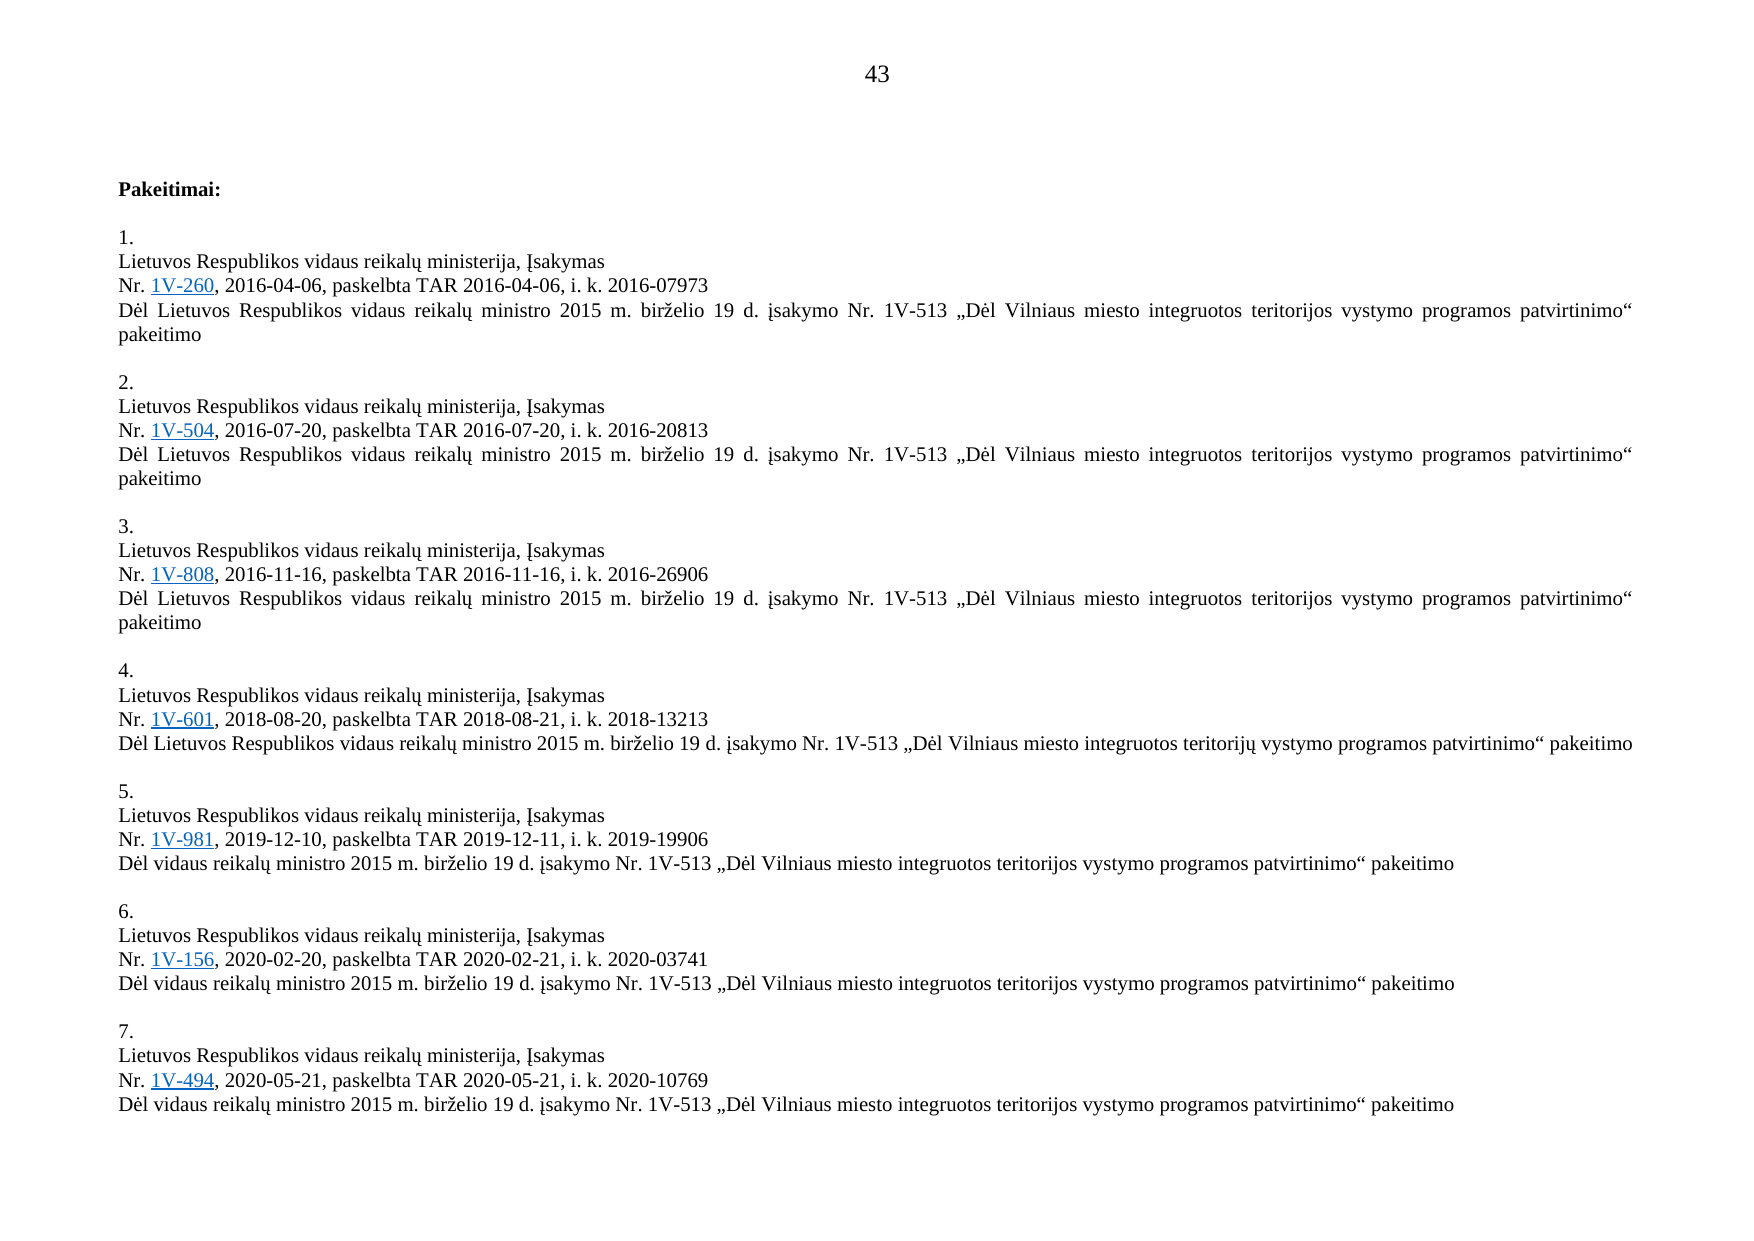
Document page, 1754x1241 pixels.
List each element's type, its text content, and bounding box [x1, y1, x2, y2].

text 7. [118, 1019, 1636, 1043]
text Dėl Lietuvos Respublikos vidaus reikalų ministro 2015 m. birželio 19 d. įsakymo Nr. 1V-513 „Dėl Vilniaus miesto integruotos teritorijos vystymo programos patvirtinimo“ pakeitimo [118, 297, 1636, 346]
text 2. [118, 370, 1636, 394]
text 1. [118, 225, 1636, 249]
text Dėl vidaus reikalų ministro 2015 m. birželio 19 d. įsakymo Nr. 1V-513 „Dėl Vilniaus miesto integruotos teritorijos vystymo programos patvirtinimo“ pakeitimo [118, 1092, 1636, 1116]
text Nr. 1V-808, 2016-11-16, paskelbta TAR 2016-11-16, i. k. 2016-26906 [118, 562, 1636, 586]
text Lietuvos Respublikos vidaus reikalų ministerija, Įsakymas [118, 1043, 1636, 1067]
text 6. [118, 899, 1636, 923]
text Lietuvos Respublikos vidaus reikalų ministerija, Įsakymas [118, 682, 1636, 707]
text Dėl Lietuvos Respublikos vidaus reikalų ministro 2015 m. birželio 19 d. įsakymo Nr. 1V-513 „Dėl Vilniaus miesto integruotos teritorijos vystymo programos patvirtinimo“ pakeitimo [118, 442, 1636, 490]
text Nr. 1V-260, 2016-04-06, paskelbta TAR 2016-04-06, i. k. 2016-07973 [118, 273, 1636, 297]
text Lietuvos Respublikos vidaus reikalų ministerija, Įsakymas [118, 803, 1636, 827]
text Lietuvos Respublikos vidaus reikalų ministerija, Įsakymas [118, 923, 1636, 947]
text Dėl Lietuvos Respublikos vidaus reikalų ministro 2015 m. birželio 19 d. įsakymo Nr. 1V-513 „Dėl Vilniaus miesto integruotos teritorijos vystymo programos patvirtinimo“ pakeitimo [118, 586, 1636, 634]
text Nr. 1V-601, 2018-08-20, paskelbta TAR 2018-08-21, i. k. 2018-13213 [118, 707, 1636, 731]
text 3. [118, 514, 1636, 538]
text Nr. 1V-504, 2016-07-20, paskelbta TAR 2016-07-20, i. k. 2016-20813 [118, 418, 1636, 442]
text Nr. 1V-494, 2020-05-21, paskelbta TAR 2020-05-21, i. k. 2020-10769 [118, 1067, 1636, 1092]
text Dėl vidaus reikalų ministro 2015 m. birželio 19 d. įsakymo Nr. 1V-513 „Dėl Vilniaus miesto integruotos teritorijos vystymo programos patvirtinimo“ pakeitimo [118, 851, 1636, 875]
text 5. [118, 779, 1636, 803]
text Lietuvos Respublikos vidaus reikalų ministerija, Įsakymas [118, 538, 1636, 562]
text Lietuvos Respublikos vidaus reikalų ministerija, Įsakymas [118, 249, 1636, 273]
text Lietuvos Respublikos vidaus reikalų ministerija, Įsakymas [118, 394, 1636, 418]
text Dėl vidaus reikalų ministro 2015 m. birželio 19 d. įsakymo Nr. 1V-513 „Dėl Vilniaus miesto integruotos teritorijos vystymo programos patvirtinimo“ pakeitimo [118, 971, 1636, 995]
text Nr. 1V-981, 2019-12-10, paskelbta TAR 2019-12-11, i. k. 2019-19906 [118, 827, 1636, 851]
text 4. [118, 658, 1636, 682]
text Nr. 1V-156, 2020-02-20, paskelbta TAR 2020-02-21, i. k. 2020-03741 [118, 947, 1636, 971]
text Dėl Lietuvos Respublikos vidaus reikalų ministro 2015 m. birželio 19 d. įsakymo Nr. 1V-513 „Dėl Vilniaus miesto integruotos teritorijų vystymo programos patvirtinimo“ pakeitimo [118, 731, 1636, 755]
text Pakeitimai: [118, 177, 1636, 201]
